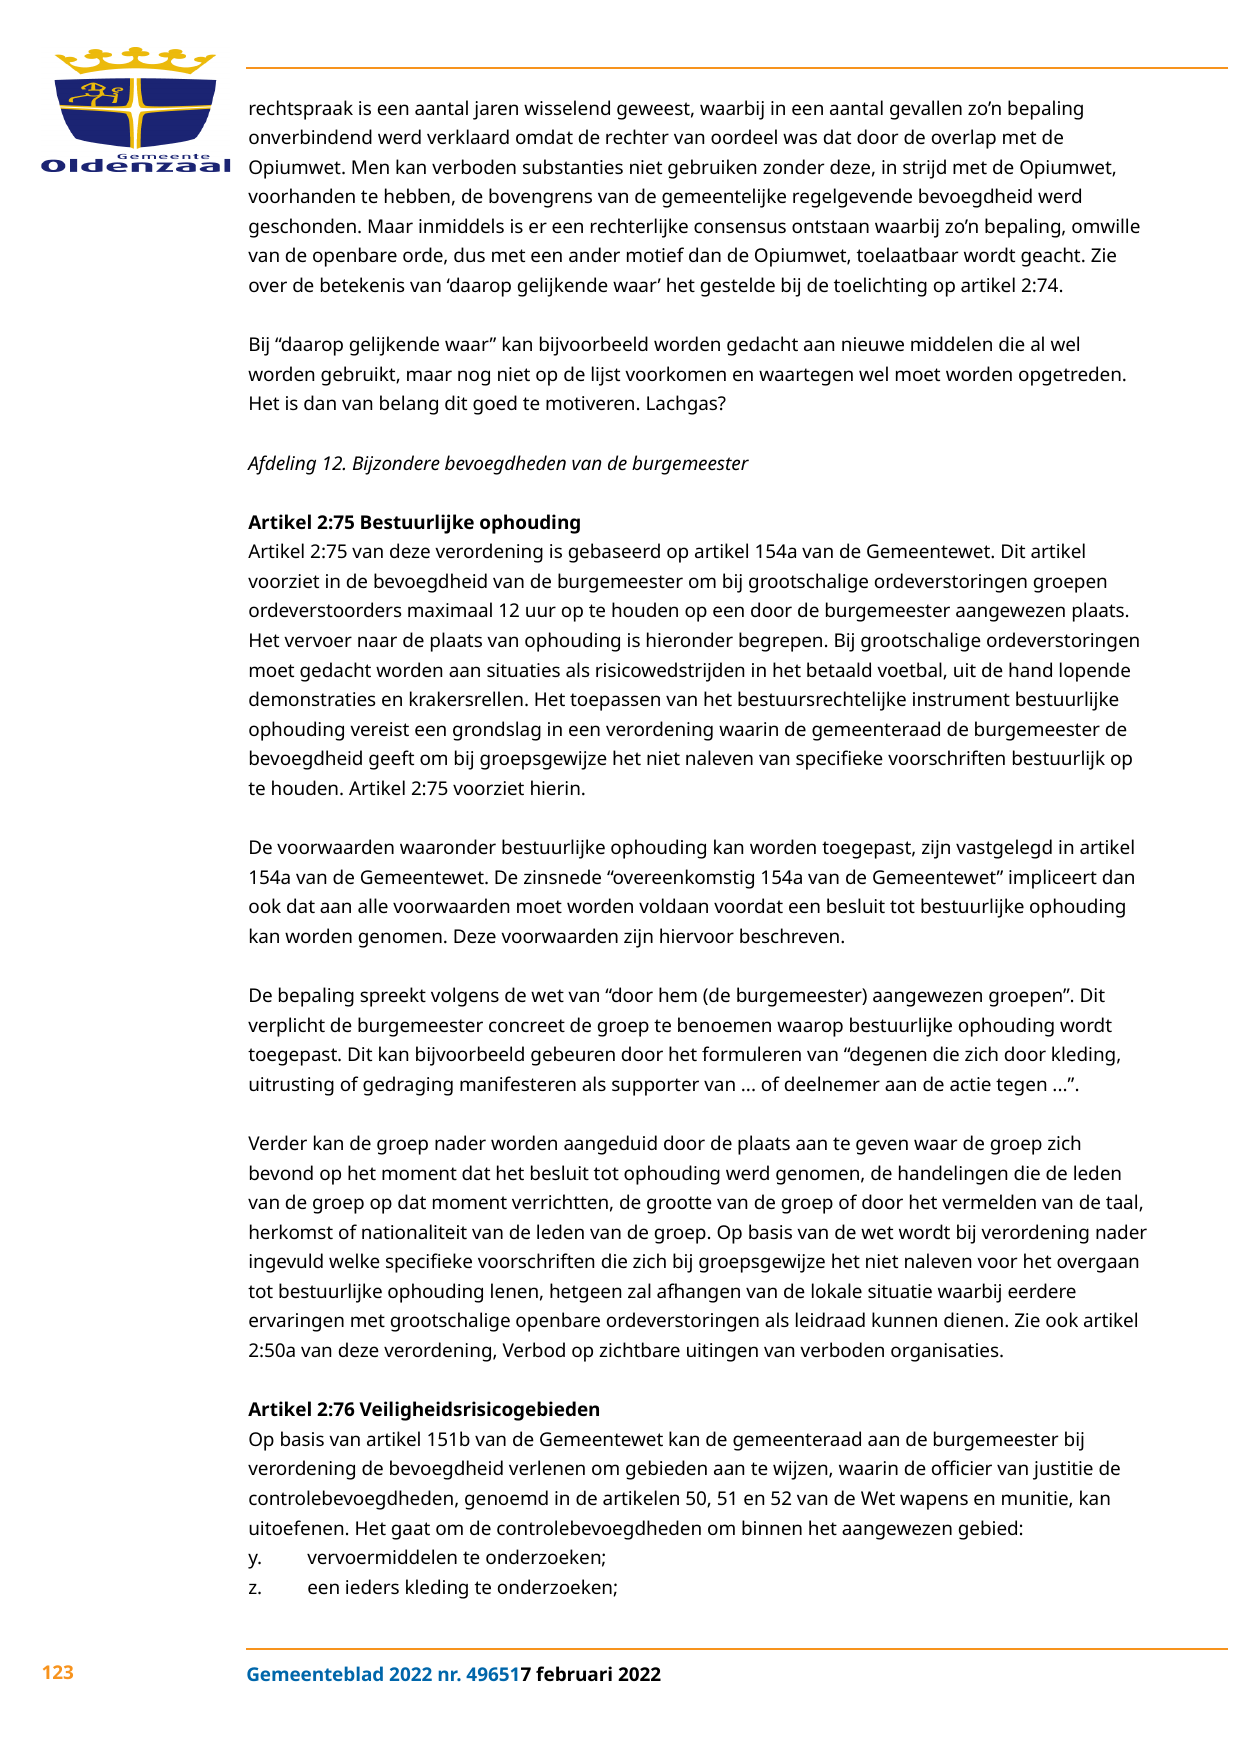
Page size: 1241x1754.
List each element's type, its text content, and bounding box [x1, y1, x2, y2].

text Artikel 2:75 van deze verordening is gebaseerd op artikel 154a van de Gemeentewet. Dit artikel voorziet in de bevoegdheid van de burgemeester om bij grootschalige ordeverstoringen groepen ordeverstoorders maximaal 12 uur op te houden op een door de burgemeester aangewezen plaats. Het vervoer naar de plaats van ophouding is hieronder begrepen. Bij grootschalige ordeverstoringen moet gedacht worden aan situaties als risicowedstrijden in het betaald voetbal, uit de hand lopende demonstraties en krakersrellen. Het toepassen van het bestuursrechtelijke instrument bestuurlijke ophouding vereist een grondslag in een verordening waarin de gemeenteraad de burgemeester de bevoegdheid geeft om bij groepsgewijze het niet naleven van specifieke voorschriften bestuurlijk op te houden. Artikel 2:75 voorziet hierin. [248, 538, 1152, 801]
text De voorwaarden waaronder bestuurlijke ophouding kan worden toegepast, zijn vastgelegd in artikel 154a van de Gemeentewet. De zinsnede “overeenkomstig 154a van de Gemeentewet” impliceert dan ook dat aan alle voorwaarden moet worden voldaan voordat een besluit tot bestuurlijke ophouding kan worden genomen. Deze voorwaarden zijn hiervoor beschreven. [248, 834, 1152, 949]
text rechtspraak is een aantal jaren wisselend geweest, waarbij in een aantal gevallen zo’n bepaling onverbindend werd verklaard omdat de rechter van oordeel was dat door de overlap met de Opiumwet. Men kan verboden substanties niet gebruiken zonder deze, in strijd met de Opiumwet, voorhanden te hebben, de bovengrens van de gemeentelijke regelgevende bevoegdheid werd geschonden. Maar inmiddels is er een rechterlijke consensus ontstaan waarbij zo’n bepaling, omwille van de openbare orde, dus met een ander motief dan de Opiumwet, toelaatbaar wordt geacht. Zie over de betekenis van ‘daarop gelijkende waar’ het gestelde bij de toelichting op artikel 2:74. [248, 95, 1152, 298]
text Bij “daarop gelijkende waar” kan bijvoorbeeld worden gedacht aan nieuwe middelen die al wel worden gebruikt, maar nog niet op de lijst voorkomen en waartegen wel moet worden opgetreden. Het is dan van belang dit goed te motiveren. Lachgas? [248, 331, 1152, 416]
text Artikel 2:75 Bestuurlijke ophouding [248, 509, 1152, 535]
list een ieders kleding te onderzoeken; [248, 1574, 1152, 1600]
text Artikel 2:76 Veiligheidsrisicogebieden [248, 1396, 1152, 1422]
list vervoermiddelen te onderzoeken; [248, 1544, 1152, 1570]
text Op basis van artikel 151b van de Gemeentewet kan de gemeenteraad aan de burgemeester bij verordening de bevoegdheid verlenen om gebieden aan te wijzen, waarin de officier van justitie de controlebevoegdheden, genoemd in de artikelen 50, 51 en 52 van de Wet wapens en munitie, kan uitoefenen. Het gaat om de controlebevoegdheden om binnen het aangewezen gebied: [248, 1426, 1152, 1541]
text Verder kan de groep nader worden aangeduid door de plaats aan te geven waar de groep zich bevond op het moment dat het besluit tot ophouding werd genomen, de handelingen die de leden van de groep op dat moment verrichtten, de grootte van de groep of door het vermelden van de taal, herkomst of nationaliteit van de leden van de groep. Op basis van de wet wordt bij verordening nader ingevuld welke specifieke voorschriften die zich bij groepsgewijze het niet naleven voor het overgaan tot bestuurlijke ophouding lenen, hetgeen zal afhangen van de lokale situatie waarbij eerdere ervaringen met grootschalige openbare ordeverstoringen als leidraad kunnen dienen. Zie ook artikel 2:50a van deze verordening, Verbod op zichtbare uitingen van verboden organisaties. [248, 1130, 1152, 1363]
text De bepaling spreekt volgens de wet van “door hem (de burgemeester) aangewezen groepen”. Dit verplicht de burgemeester concreet de groep te benoemen waarop bestuurlijke ophouding wordt toegepast. Dit kan bijvoorbeeld gebeuren door het formuleren van “degenen die zich door kleding, uitrusting of gedraging manifesteren als supporter van ... of deelnemer aan de actie tegen ...”. [248, 982, 1152, 1097]
picture [41, 47, 231, 172]
text Afdeling 12. Bijzondere bevoegdheden van de burgemeester [248, 450, 1152, 476]
